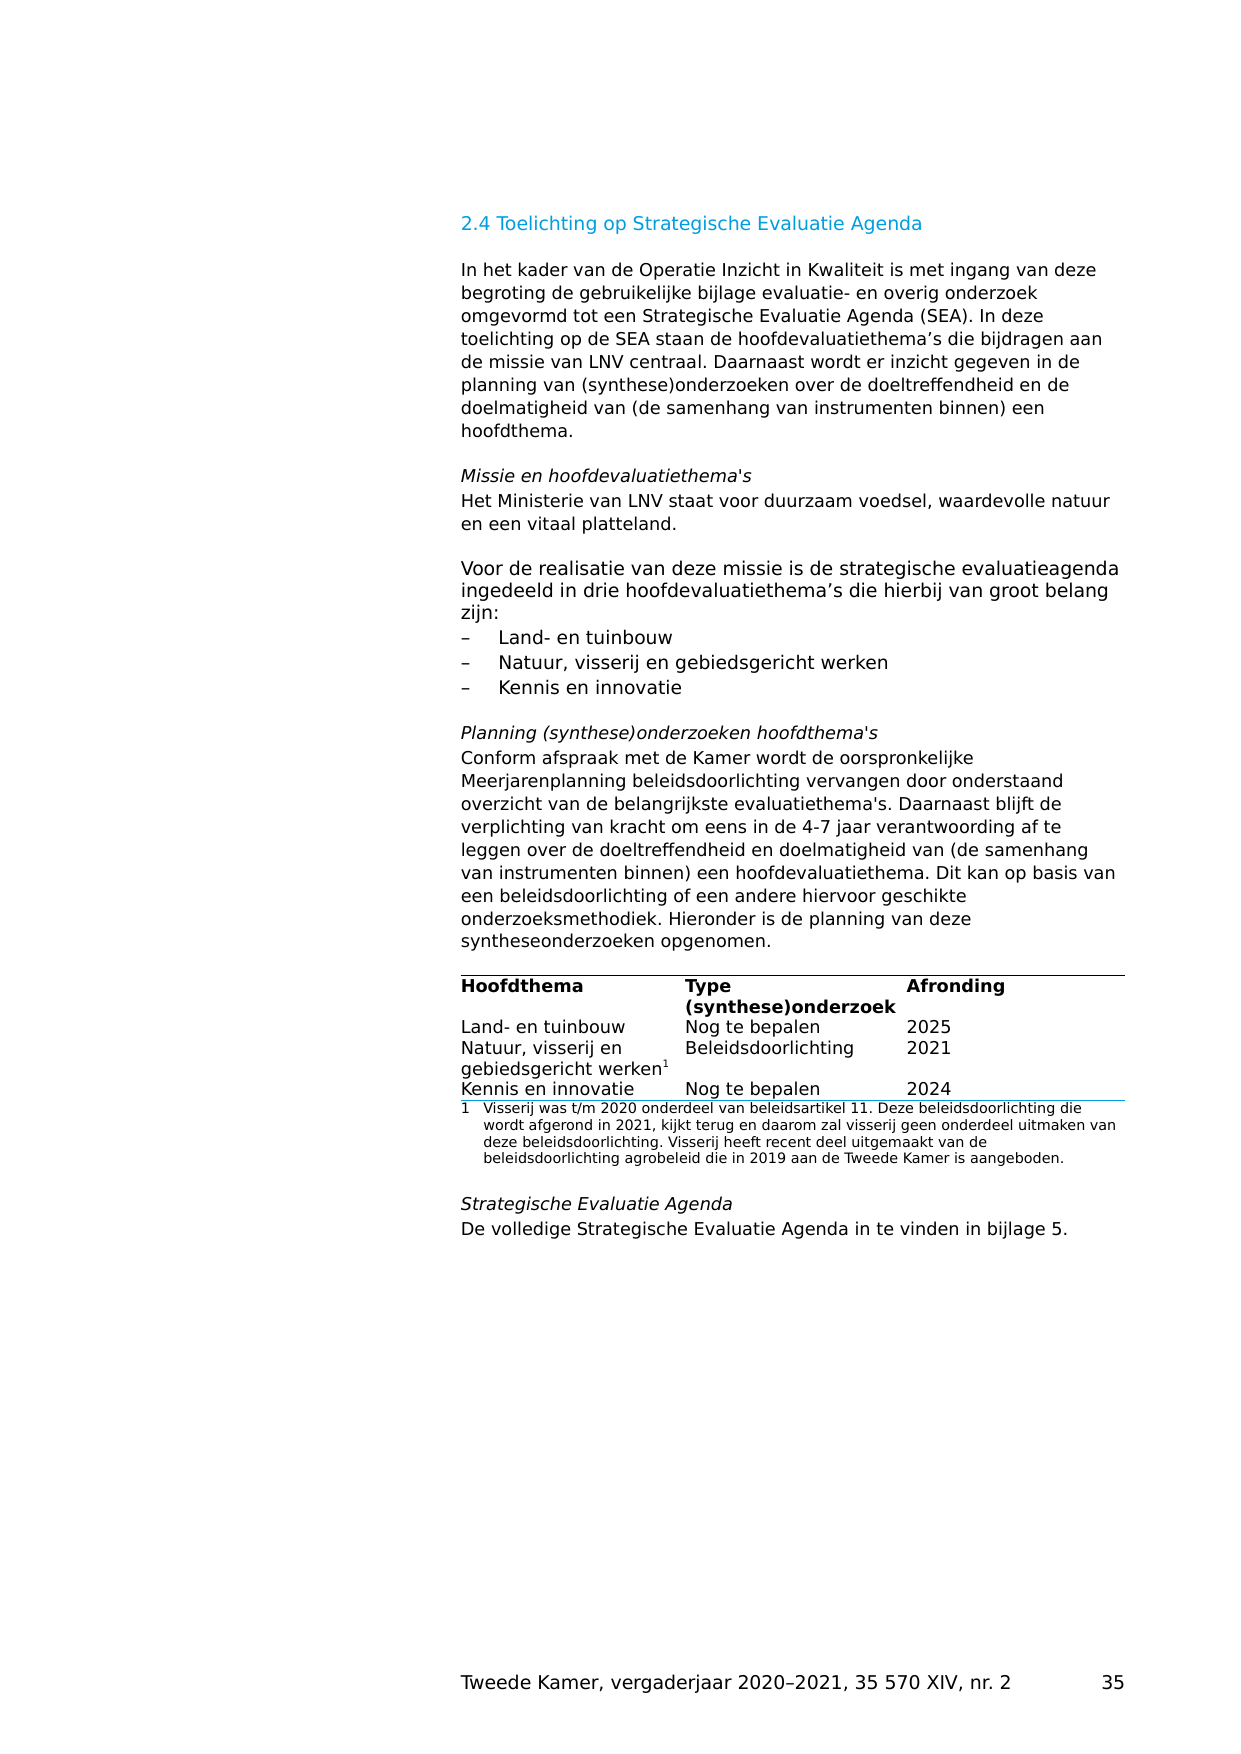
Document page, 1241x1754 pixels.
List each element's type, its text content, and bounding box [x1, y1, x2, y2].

list Kennis en innovatie [461, 674, 1125, 699]
list Visserij was t/m 2020 onderdeel van beleidsartikel 11. Deze beleidsdoorlichting die wordt afgerond in 2021, kijkt terug en daarom zal visserij geen onderdeel uitmaken van deze beleidsdoorlichting. Visserij heeft recent deel uitgemaakt van de beleidsdoorlichting agrobeleid die in 2019 aan de Tweede Kamer is aangeboden. [461, 1101, 1125, 1167]
table_cell Land- en tuinbouw [461, 1017, 682, 1038]
table_cell Nog te bepalen [682, 1079, 903, 1100]
list Natuur, visserij en gebiedsgericht werken [461, 649, 1125, 674]
table_cell 2025 [904, 1017, 1125, 1038]
table_cell 2024 [904, 1079, 1125, 1100]
text Missie en hoofdevaluatiethema's [461, 464, 1125, 487]
table_cell Natuur, visserij en gebiedsgericht werken1 [461, 1038, 682, 1079]
table_cell Kennis en innovatie [461, 1079, 682, 1100]
text Voor de realisatie van deze missie is de strategische evaluatieagenda ingedeeld in drie hoofdevaluatiethema’s die hierbij van groot belang zijn: [461, 558, 1125, 624]
table_header Type (synthese)onderzoek [682, 976, 903, 1017]
table_cell 2021 [904, 1038, 1125, 1079]
title 2.4 Toelichting op Strategische Evaluatie Agenda [461, 213, 1125, 235]
table_cell Nog te bepalen [682, 1017, 903, 1038]
text De volledige Strategische Evaluatie Agenda in te vinden in bijlage 5. [461, 1217, 1125, 1240]
text In het kader van de Operatie Inzicht in Kwaliteit is met ingang van deze begroting de gebruikelijke bijlage evaluatie- en overig onderzoek omgevormd tot een Strategische Evaluatie Agenda (SEA). In deze toelichting op de SEA staan de hoofdevaluatiethema’s die bijdragen aan de missie van LNV centraal. Daarnaast wordt er inzicht gegeven in de planning van (synthese)onderzoeken over de doeltreffendheid en de doelmatigheid van (de samenhang van instrumenten binnen) een hoofdthema. [461, 258, 1125, 442]
text Het Ministerie van LNV staat voor duurzaam voedsel, waardevolle natuur en een vitaal platteland. [461, 489, 1125, 535]
text Strategische Evaluatie Agenda [461, 1192, 1125, 1215]
list Land- en tuinbouw [461, 624, 1125, 649]
table_cell Beleidsdoorlichting [682, 1038, 903, 1079]
text Conform afspraak met de Kamer wordt de oorspronkelijke Meerjarenplanning beleidsdoorlichting vervangen door onderstaand overzicht van de belangrijkste evaluatiethema's. Daarnaast blijft de verplichting van kracht om eens in de 4-7 jaar verantwoording af te leggen over de doeltreffendheid en doelmatigheid van (de samenhang van instrumenten binnen) een hoofdevaluatiethema. Dit kan op basis van een beleidsdoorlichting of een andere hiervoor geschikte onderzoeksmethodiek. Hieronder is de planning van deze syntheseonderzoeken opgenomen. [461, 746, 1125, 952]
table_header Afronding [904, 976, 1125, 1017]
table_header Hoofdthema [461, 976, 682, 1017]
text Planning (synthese)onderzoeken hoofdthema's [461, 721, 1125, 744]
